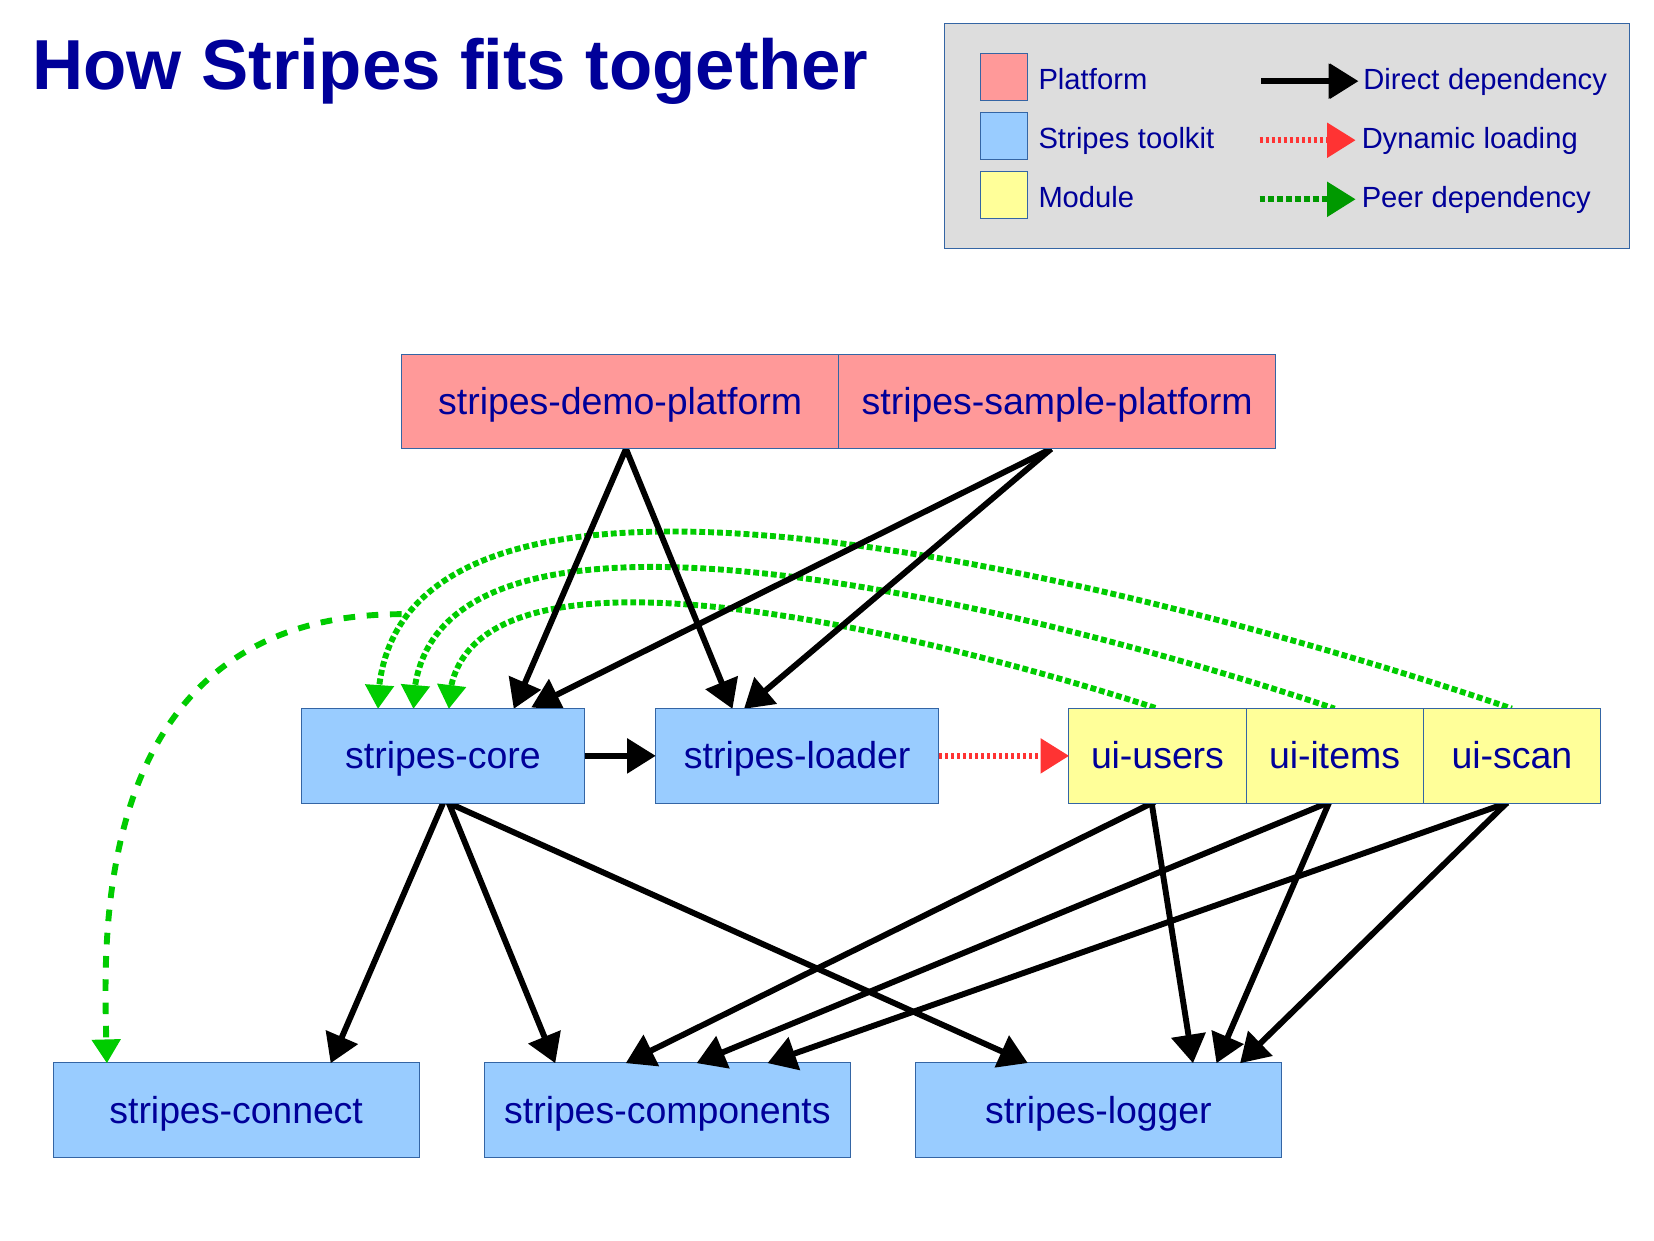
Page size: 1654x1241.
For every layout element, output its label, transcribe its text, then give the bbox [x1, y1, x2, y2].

text_box Dynamic loading [1347, 114, 1593, 163]
text_box Direct dependency [1348, 55, 1622, 103]
text_box Stripes toolkit [1023, 114, 1229, 163]
text_box stripes-logger [915, 1062, 1282, 1158]
text_box How Stripes fits together [17, 17, 886, 112]
text_box Peer dependency [1347, 173, 1606, 222]
text_box ui-items [1246, 708, 1423, 804]
text_box stripes-connect [53, 1062, 420, 1158]
text_box Module [1023, 173, 1149, 222]
text_box ui-scan [1423, 708, 1601, 804]
text_box stripes-loader [655, 708, 939, 804]
text_box Platform [1023, 55, 1162, 103]
text_box stripes-sample-platform [839, 354, 1276, 449]
text_box stripes-demo-platform [401, 354, 839, 449]
text_box stripes-core [301, 708, 585, 804]
text_box ui-users [1068, 708, 1246, 804]
text_box stripes-components [484, 1062, 851, 1158]
text_box [944, 23, 1630, 249]
